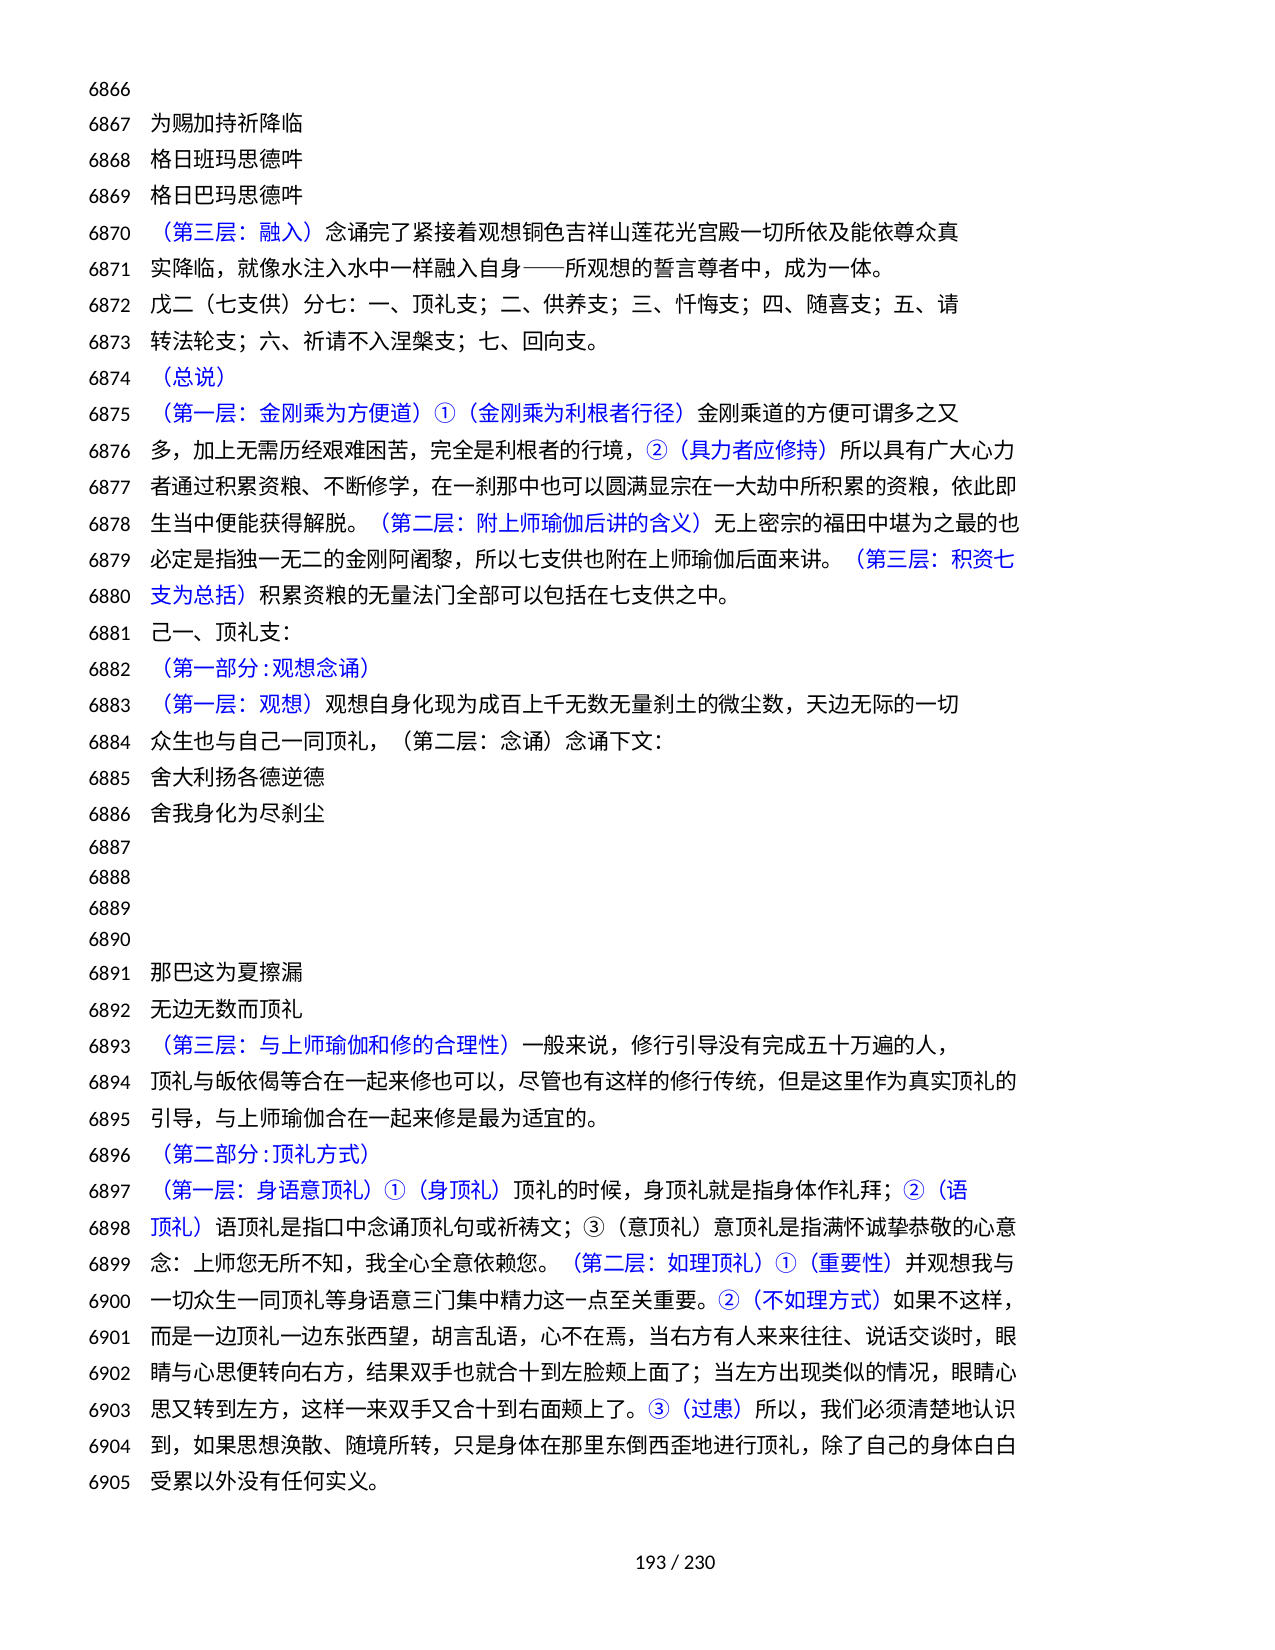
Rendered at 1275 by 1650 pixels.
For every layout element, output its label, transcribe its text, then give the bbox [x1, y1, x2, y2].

text 那巴这为夏擦漏 [150, 955, 1200, 987]
text （第一层：金刚乘为方便道）①（金刚乘为利根者行径）金刚乘道的方便可谓多之又 [150, 396, 1200, 428]
text 众生也与自己一同顶礼，（第二层：念诵）念诵下文： [150, 724, 1200, 755]
text （第一层：身语意顶礼）①（身顶礼）顶礼的时候，身顶礼就是指身体作礼拜；②（语 [150, 1173, 1200, 1205]
text 睛与心思便转向右方，结果双手也就合十到左脸颊上面了；当左方出现类似的情况，眼睛心 [150, 1355, 1200, 1387]
text 生当中便能获得解脱。（第二层：附上师瑜伽后讲的含义）无上密宗的福田中堪为之最的也 [150, 506, 1200, 537]
text 戊二（七支供）分七：一、顶礼支；二、供养支；三、忏悔支；四、随喜支；五、请 [150, 287, 1200, 319]
text 引导，与上师瑜伽合在一起来修是最为适宜的。 [150, 1101, 1200, 1132]
text 无边无数而顶礼 [150, 992, 1200, 1023]
text 必定是指独一无二的金刚阿阇黎，所以七支供也附在上师瑜伽后面来讲。（第三层：积资七 [150, 542, 1200, 573]
text 顶礼）语顶礼是指口中念诵顶礼句或祈祷文；③（意顶礼）意顶礼是指满怀诚挚恭敬的心意 [150, 1210, 1200, 1242]
text 舍我身化为尽刹尘 [150, 796, 1200, 828]
text 支为总括）积累资粮的无量法门全部可以包括在七支供之中。 [150, 578, 1200, 610]
text 多，加上无需历经艰难困苦，完全是利根者的行境，②（具力者应修持）所以具有广大心力 [150, 433, 1200, 464]
text （第一部分:观想念诵） [150, 651, 1200, 683]
text （第三层：融入）念诵完了紧接着观想铜色吉祥山莲花光宫殿一切所依及能依尊众真 [150, 215, 1200, 246]
text （第三层：与上师瑜伽和修的合理性）一般来说，修行引导没有完成五十万遍的人， [150, 1028, 1200, 1060]
text 实降临，就像水注入水中一样融入自身——所观想的誓言尊者中，成为一体。 [150, 251, 1200, 283]
text （第一层：观想）观想自身化现为成百上千无数无量刹土的微尘数，天边无际的一切 [150, 687, 1200, 719]
text 为赐加持祈降临 [150, 106, 1200, 137]
text 思又转到左方，这样一来双手又合十到右面颊上了。③（过患）所以，我们必须清楚地认识 [150, 1392, 1200, 1423]
text 受累以外没有任何实义。 [150, 1464, 1200, 1496]
text 一切众生一同顶礼等身语意三门集中精力这一点至关重要。②（不如理方式）如果不这样， [150, 1283, 1200, 1314]
text （总说） [150, 360, 1200, 392]
text 者通过积累资粮、不断修学，在一刹那中也可以圆满显宗在一大劫中所积累的资粮，依此即 [150, 469, 1200, 501]
text 到，如果思想涣散、随境所转，只是身体在那里东倒西歪地进行顶礼，除了自己的身体白白 [150, 1428, 1200, 1460]
text （第二部分:顶礼方式） [150, 1137, 1200, 1169]
text 转法轮支；六、祈请不入涅槃支；七、回向支。 [150, 324, 1200, 355]
text 舍大利扬各德逆德 [150, 760, 1200, 792]
text 念：上师您无所不知，我全心全意依赖您。（第二层：如理顶礼）①（重要性）并观想我与 [150, 1246, 1200, 1278]
text 己一、顶礼支： [150, 614, 1200, 646]
text 格日班玛思德吽 [150, 142, 1200, 174]
text 格日巴玛思德吽 [150, 178, 1200, 210]
text 顶礼与皈依偈等合在一起来修也可以，尽管也有这样的修行传统，但是这里作为真实顶礼的 [150, 1064, 1200, 1096]
text 而是一边顶礼一边东张西望，胡言乱语，心不在焉，当右方有人来来往往、说话交谈时，眼 [150, 1319, 1200, 1351]
